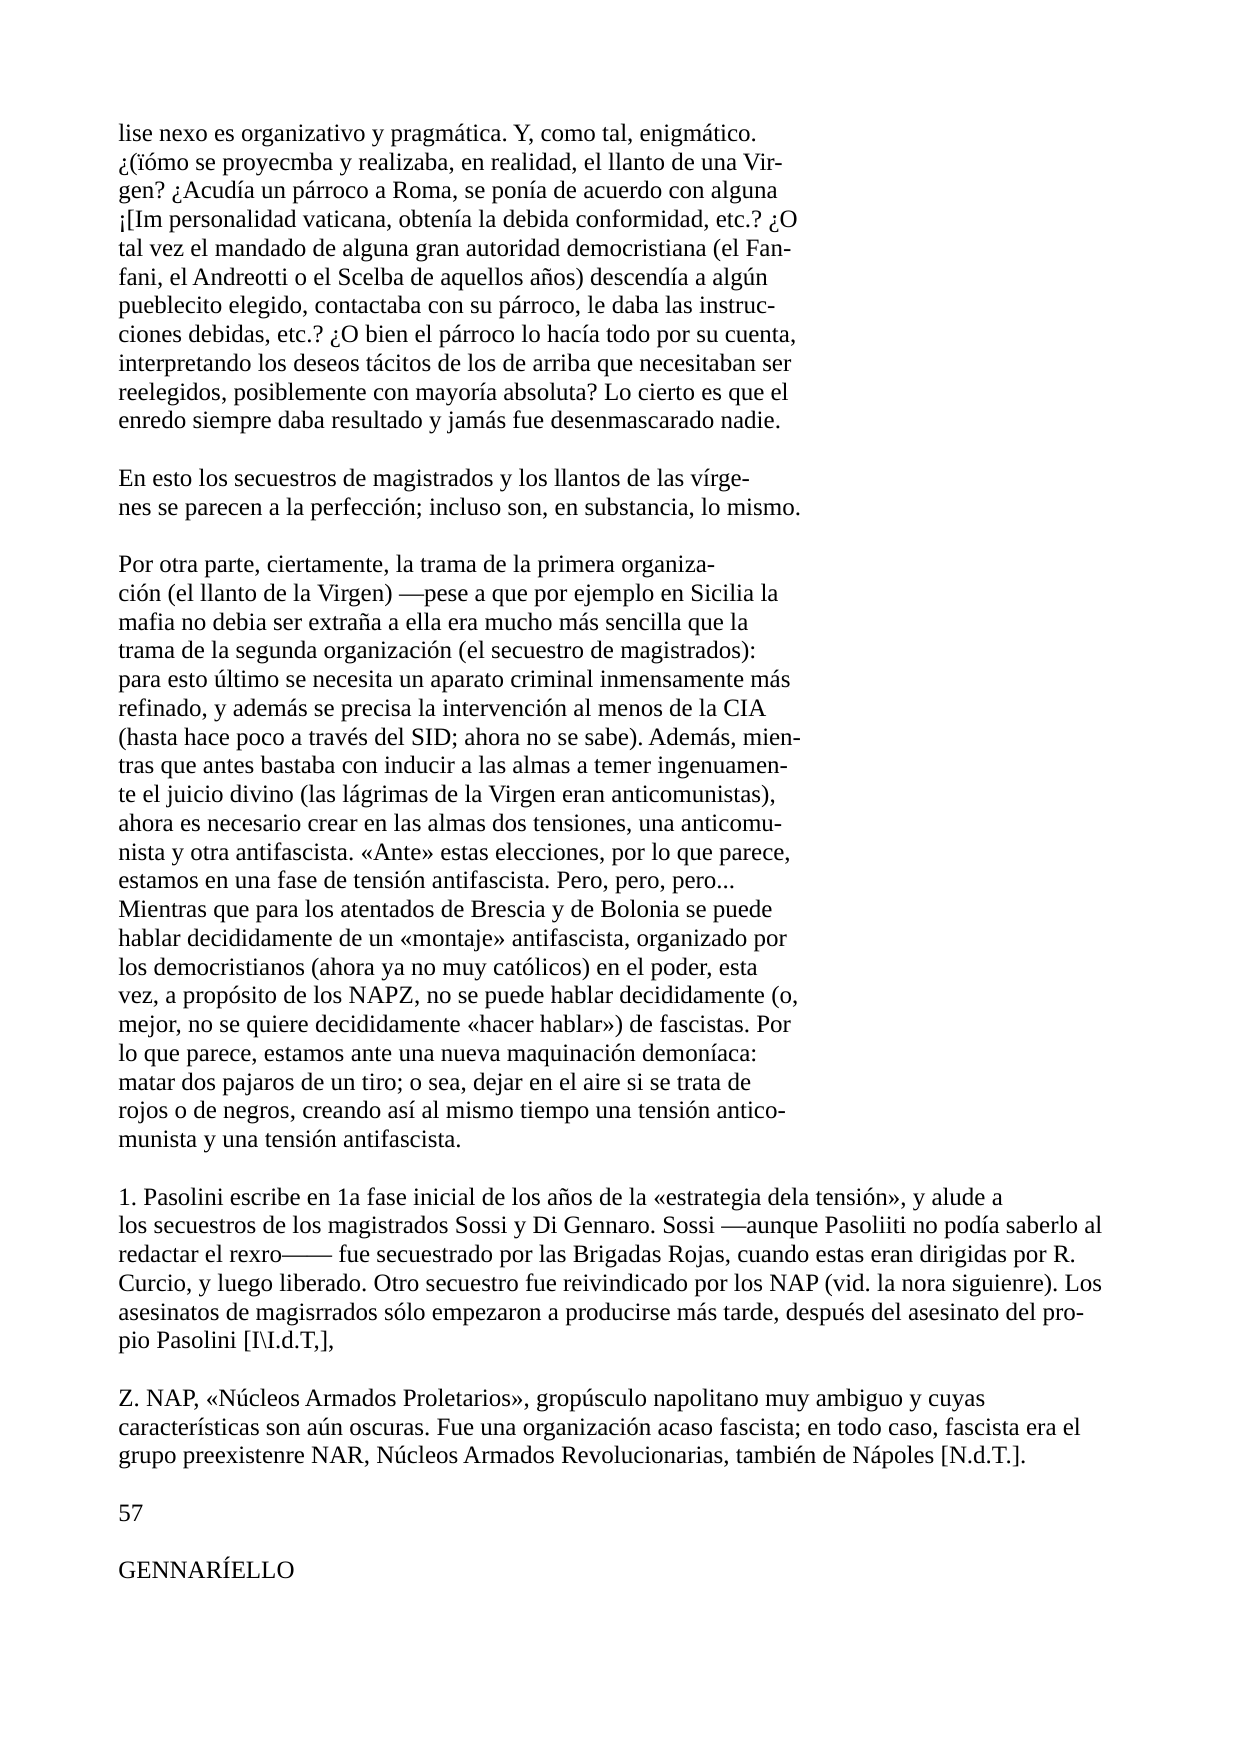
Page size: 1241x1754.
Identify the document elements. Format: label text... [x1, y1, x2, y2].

text reelegidos, posiblemente con mayoría absoluta? Lo cierto es que el [118, 377, 1122, 406]
text enredo siempre daba resultado y jamás fue desenmascarado nadie. [118, 406, 1122, 434]
text hablar decididamente de un «montaje» antifascista, organizado por [118, 923, 1122, 952]
text ahora es necesario crear en las almas dos tensiones, una anticomu- [118, 808, 1122, 837]
text características son aún oscuras. Fue una organización acaso fascista; en todo caso, fascista era el [118, 1412, 1122, 1441]
text ¡[Im personalidad vaticana, obtenía la debida conformidad, etc.? ¿O [118, 204, 1122, 233]
text te el juicio divino (las lágrimas de la Virgen eran anticomunistas), [118, 779, 1122, 808]
text fani, el Andreotti o el Scelba de aquellos años) descendía a algún [118, 262, 1122, 291]
text (hasta hace poco a través del SID; ahora no se sabe). Además, mien- [118, 722, 1122, 751]
text redactar el rexro—— fue secuestrado por las Brigadas Rojas, cuando estas eran dirigidas por R. [118, 1239, 1122, 1268]
text estamos en una fase de tensión antifascista. Pero, pero, pero... [118, 866, 1122, 894]
text tras que antes bastaba con inducir a las almas a temer ingenuamen- [118, 751, 1122, 779]
text nes se parecen a la perfección; incluso son, en substancia, lo mismo. [118, 492, 1122, 521]
text asesinatos de magisrrados sólo empezaron a producirse más tarde, después del asesinato del pro- [118, 1297, 1122, 1326]
text los secuestros de los magistrados Sossi y Di Gennaro. Sossi —aunque Pasoliiti no podía saberlo al [118, 1211, 1122, 1239]
text munista y una tensión antifascista. [118, 1124, 1122, 1153]
text interpretando los deseos tácitos de los de arriba que necesitaban ser [118, 348, 1122, 377]
text GENNARÍELLO [118, 1556, 1122, 1584]
text ciones debidas, etc.? ¿O bien el párroco lo hacía todo por su cuenta, [118, 319, 1122, 348]
text En esto los secuestros de magistrados y los llantos de las vírge- [118, 463, 1122, 492]
text ción (el llanto de la Virgen) —pese a que por ejemplo en Sicilia la [118, 578, 1122, 607]
text mejor, no se quiere decididamente «hacer hablar») de fascistas. Por [118, 1009, 1122, 1038]
text para esto último se necesita un aparato criminal inmensamente más [118, 664, 1122, 693]
text 1. Pasolini escribe en 1a fase inicial de los años de la «estrategia dela tensión», y alude a [118, 1182, 1122, 1211]
text mafia no debia ser extraña a ella era mucho más sencilla que la [118, 607, 1122, 636]
text Por otra parte, ciertamente, la trama de la primera organiza- [118, 549, 1122, 578]
text gen? ¿Acudía un párroco a Roma, se ponía de acuerdo con alguna [118, 176, 1122, 204]
text vez, a propósito de los NAPZ, no se puede hablar decididamente (o, [118, 981, 1122, 1009]
text 57 [118, 1498, 1122, 1527]
text Mientras que para los atentados de Brescia y de Bolonia se puede [118, 894, 1122, 923]
text trama de la segunda organización (el secuestro de magistrados): [118, 636, 1122, 664]
text lo que parece, estamos ante una nueva maquinación demoníaca: [118, 1038, 1122, 1067]
text lise nexo es organizativo y pragmática. Y, como tal, enigmático. [118, 118, 1122, 147]
text pio Pasolini [I\I.d.T,], [118, 1326, 1122, 1354]
text ¿(ïómo se proyecmba y realizaba, en realidad, el llanto de una Vir- [118, 147, 1122, 176]
text matar dos pajaros de un tiro; o sea, dejar en el aire si se trata de [118, 1067, 1122, 1096]
text rojos o de negros, creando así al mismo tiempo una tensión antico- [118, 1096, 1122, 1124]
text Z. NAP, «Núcleos Armados Proletarios», gropúsculo napolitano muy ambiguo y cuyas [118, 1383, 1122, 1412]
text tal vez el mandado de alguna gran autoridad democristiana (el Fan- [118, 233, 1122, 262]
text pueblecito elegido, contactaba con su párroco, le daba las instruc- [118, 291, 1122, 319]
text nista y otra antifascista. «Ante» estas elecciones, por lo que parece, [118, 837, 1122, 866]
text refinado, y además se precisa la intervención al menos de la CIA [118, 693, 1122, 722]
text Curcio, y luego liberado. Otro secuestro fue reivindicado por los NAP (vid. la nora siguienre). Los [118, 1268, 1122, 1297]
text grupo preexistenre NAR, Núcleos Armados Revolucionarias, también de Nápoles [N.d.T.]. [118, 1441, 1122, 1469]
text los democristianos (ahora ya no muy católicos) en el poder, esta [118, 952, 1122, 981]
